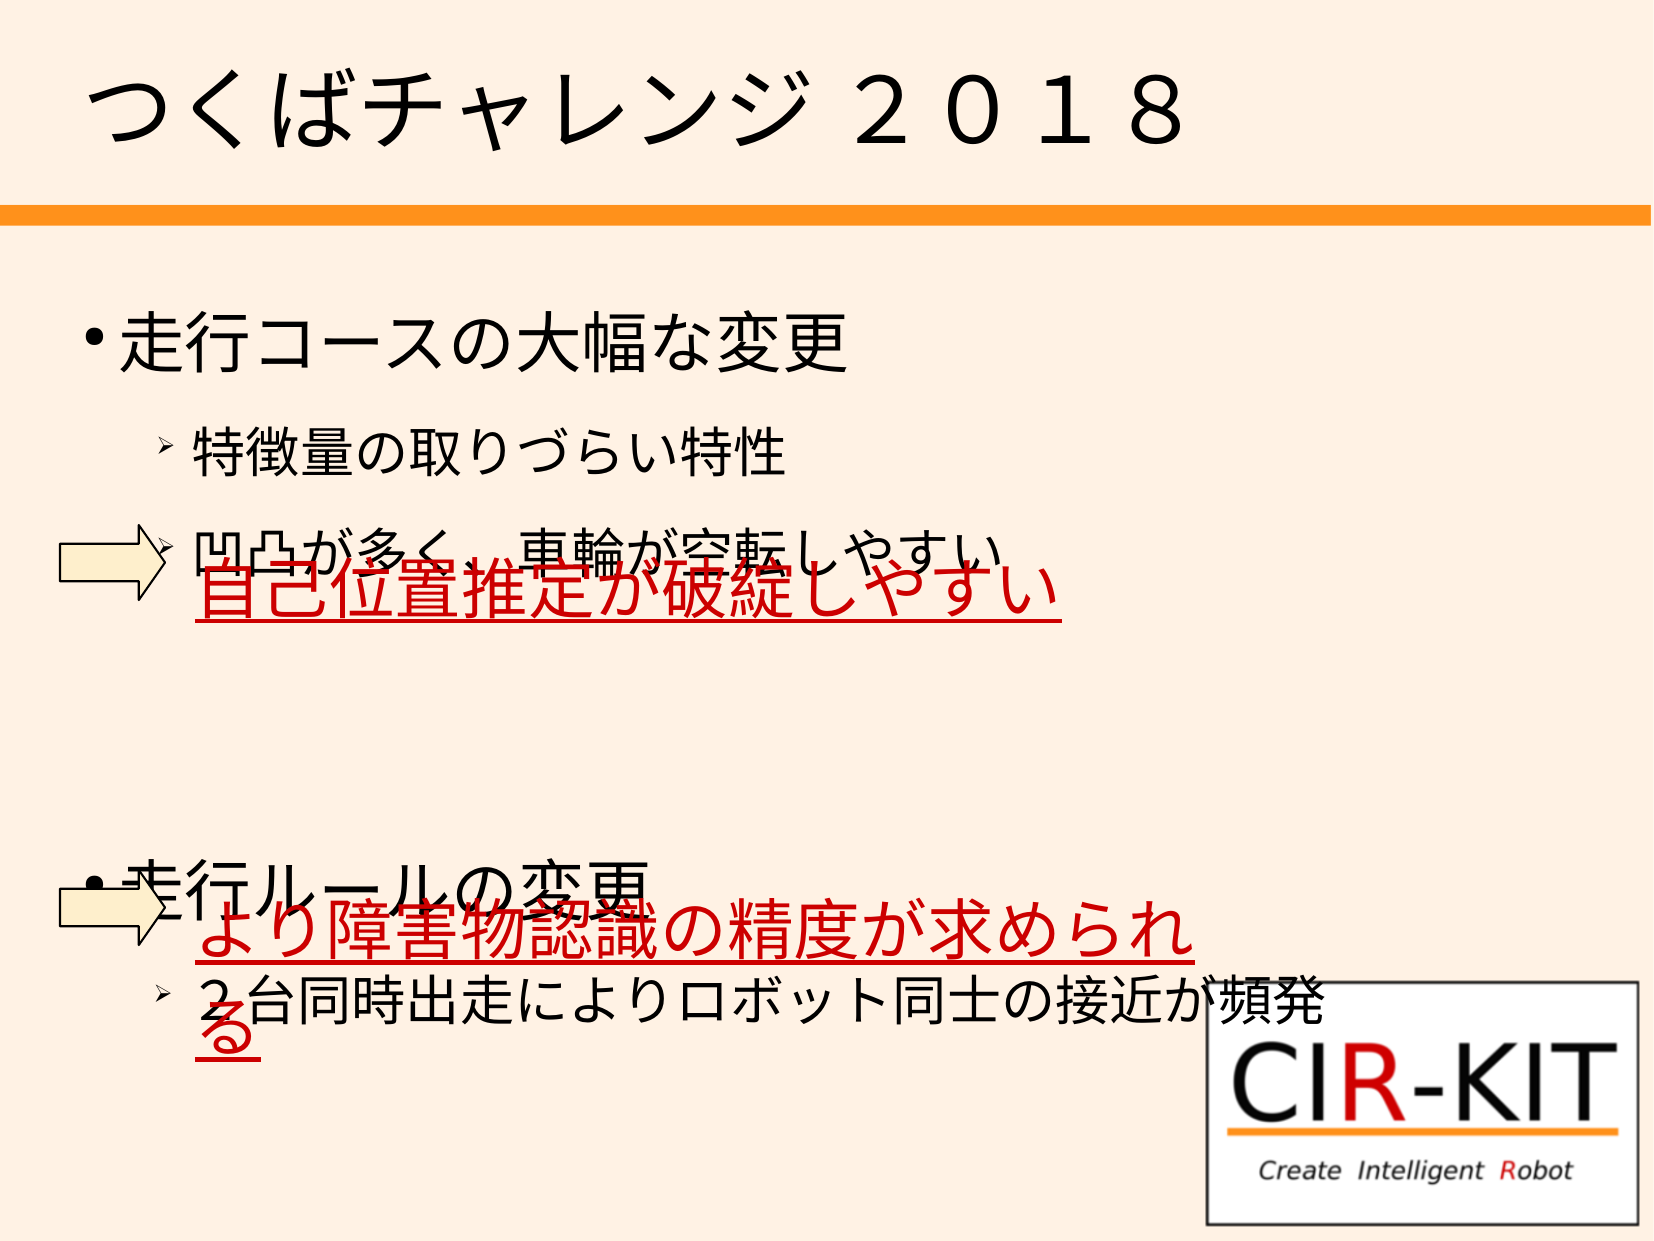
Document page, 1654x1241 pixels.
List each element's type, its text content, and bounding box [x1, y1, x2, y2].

text_box より障害物認識の精度が求められる [180, 870, 1261, 1019]
text_box 自己位置推定が破綻しやすい [180, 528, 1126, 676]
title つくばチャレンジ ２０１８ [82, 0, 1571, 208]
subtitle 走行コースの大幅な変更 特徴量の取りづらい特性 凹凸が多く、車輪が空転しやすい 走行ルールの変更 ２台同時出走によりロボット同士の接近が頻発 [82, 290, 1571, 1034]
picture [0, 0, 1654, 1241]
text_box [60, 870, 166, 946]
text_box [60, 525, 166, 601]
